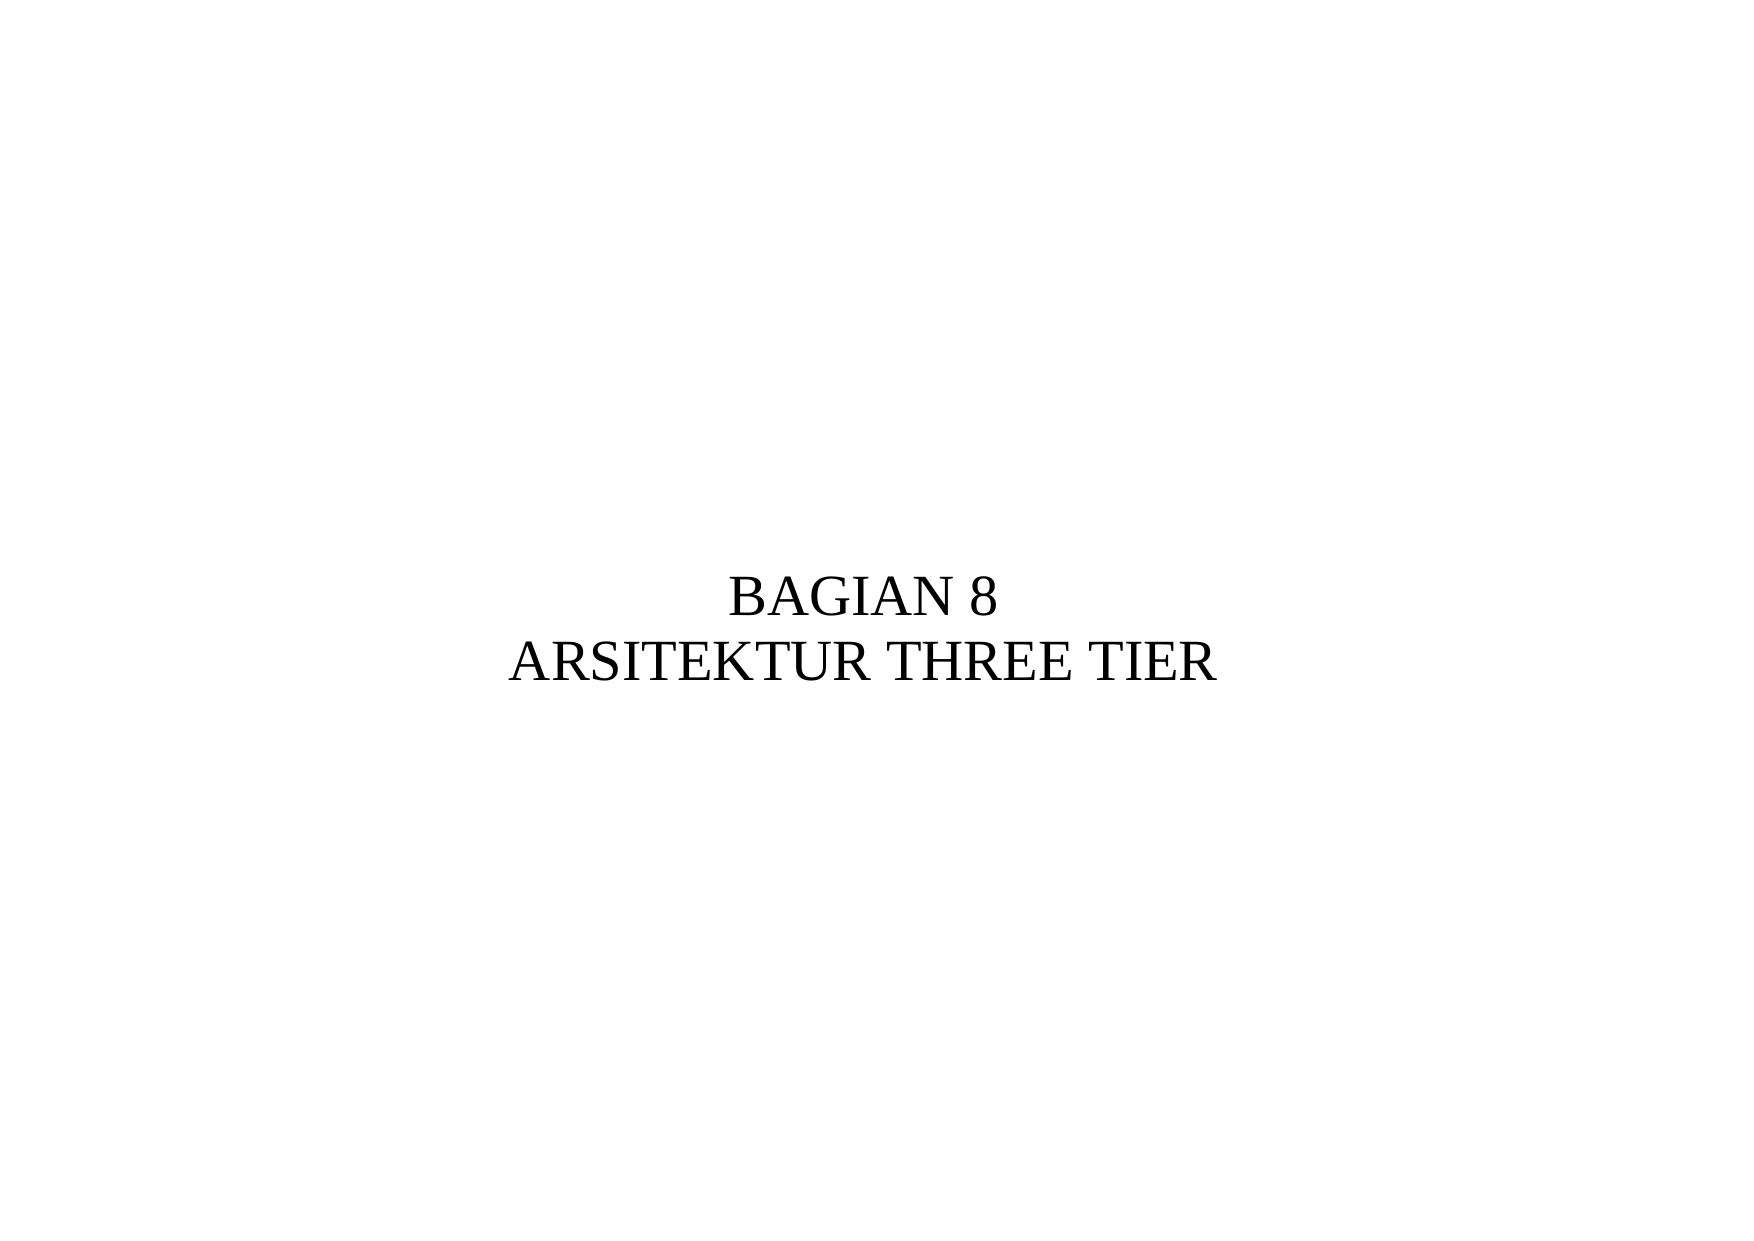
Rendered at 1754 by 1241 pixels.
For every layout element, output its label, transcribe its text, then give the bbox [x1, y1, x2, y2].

text BAGIAN 8 [150, 563, 1577, 628]
text ARSITEKTUR THREE TIER [150, 628, 1577, 693]
